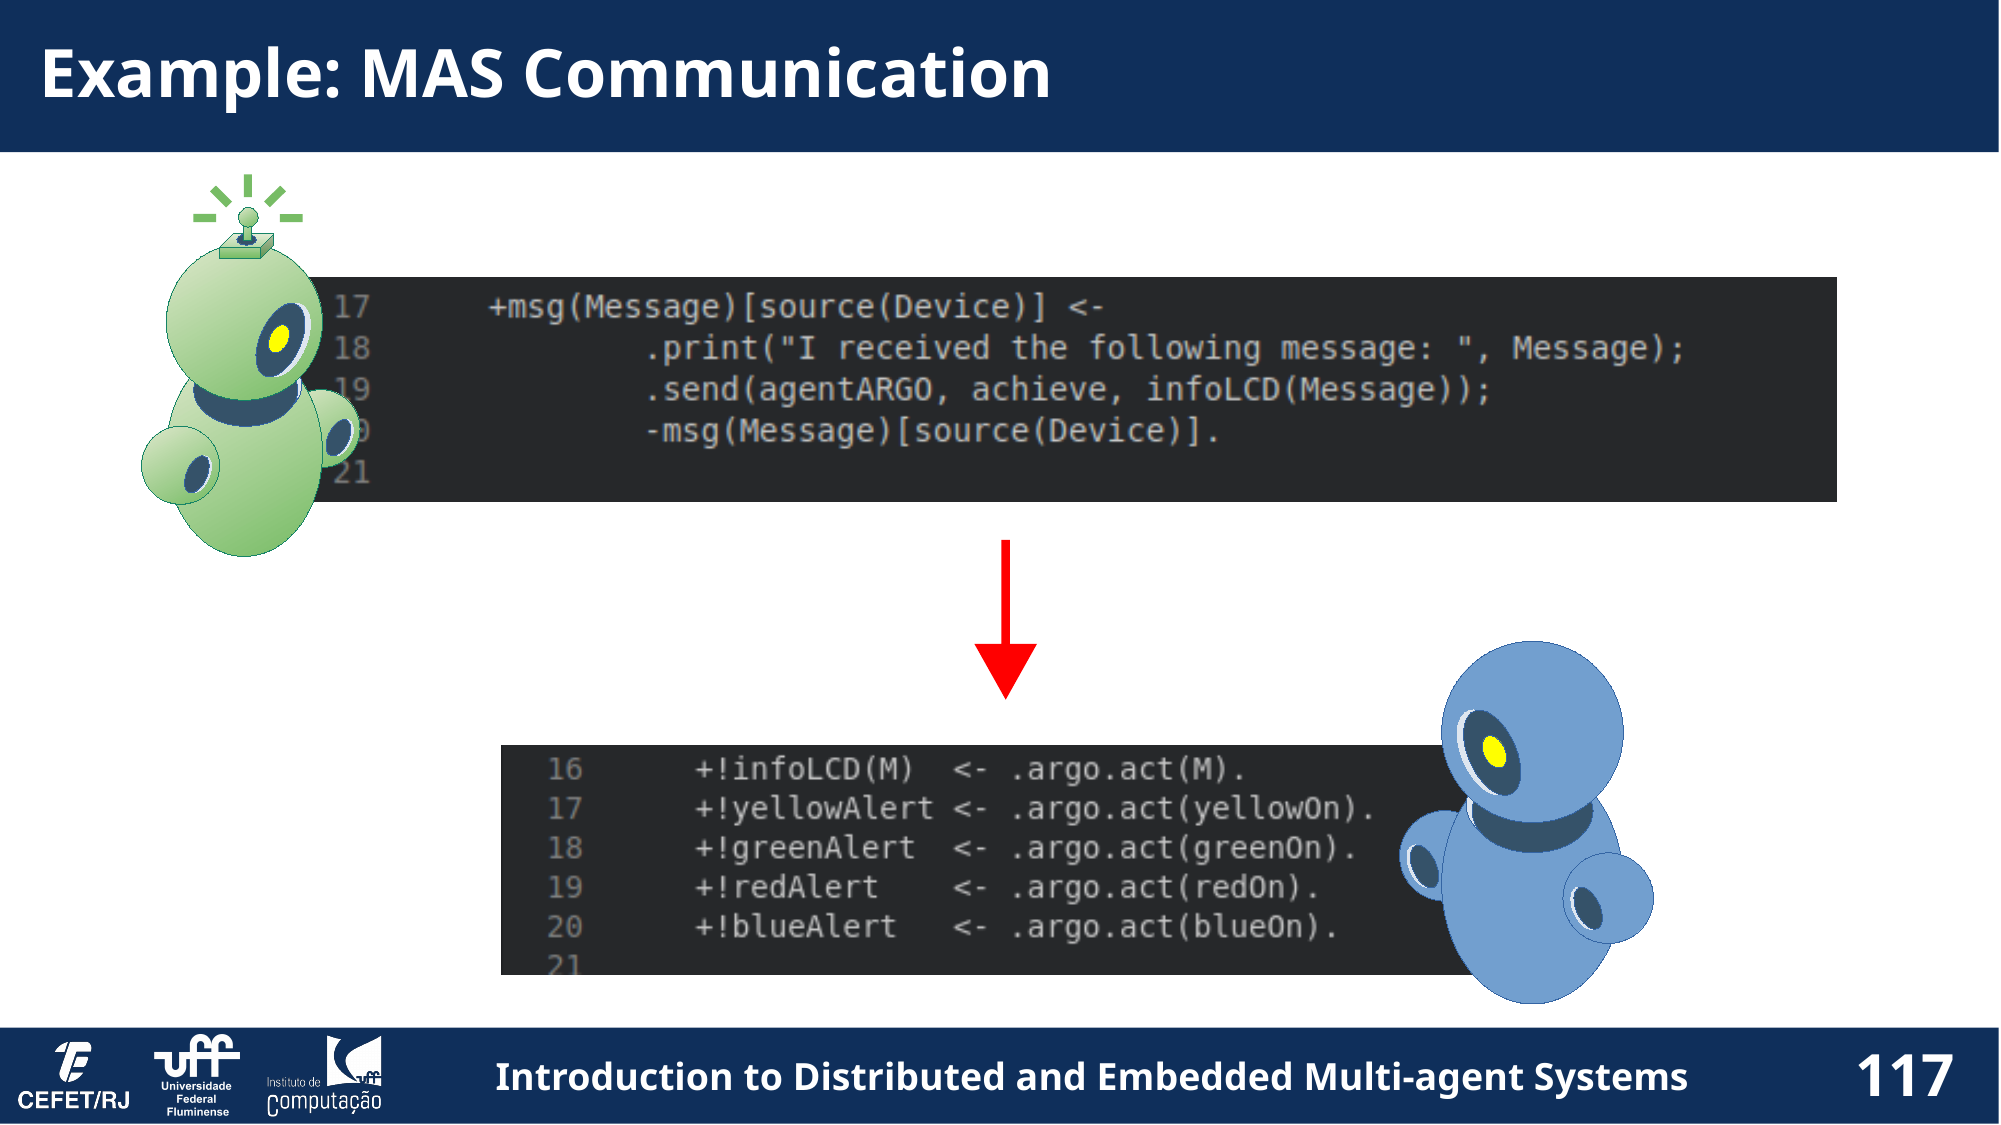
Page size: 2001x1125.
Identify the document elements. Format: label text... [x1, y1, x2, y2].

picture [18, 1021, 129, 1125]
text_box [243, 174, 252, 198]
text_box Example: MAS Communication [25, 23, 1999, 119]
text_box [141, 235, 361, 557]
picture [501, 745, 1472, 975]
text_box [264, 185, 286, 208]
text_box [236, 207, 259, 246]
picture [301, 277, 1837, 502]
picture [153, 1033, 241, 1121]
text_box [974, 539, 1038, 700]
text_box [279, 214, 303, 223]
text_box [1399, 641, 1654, 1004]
text_box [210, 185, 233, 208]
picture [265, 1033, 383, 1117]
text_box [193, 213, 217, 223]
